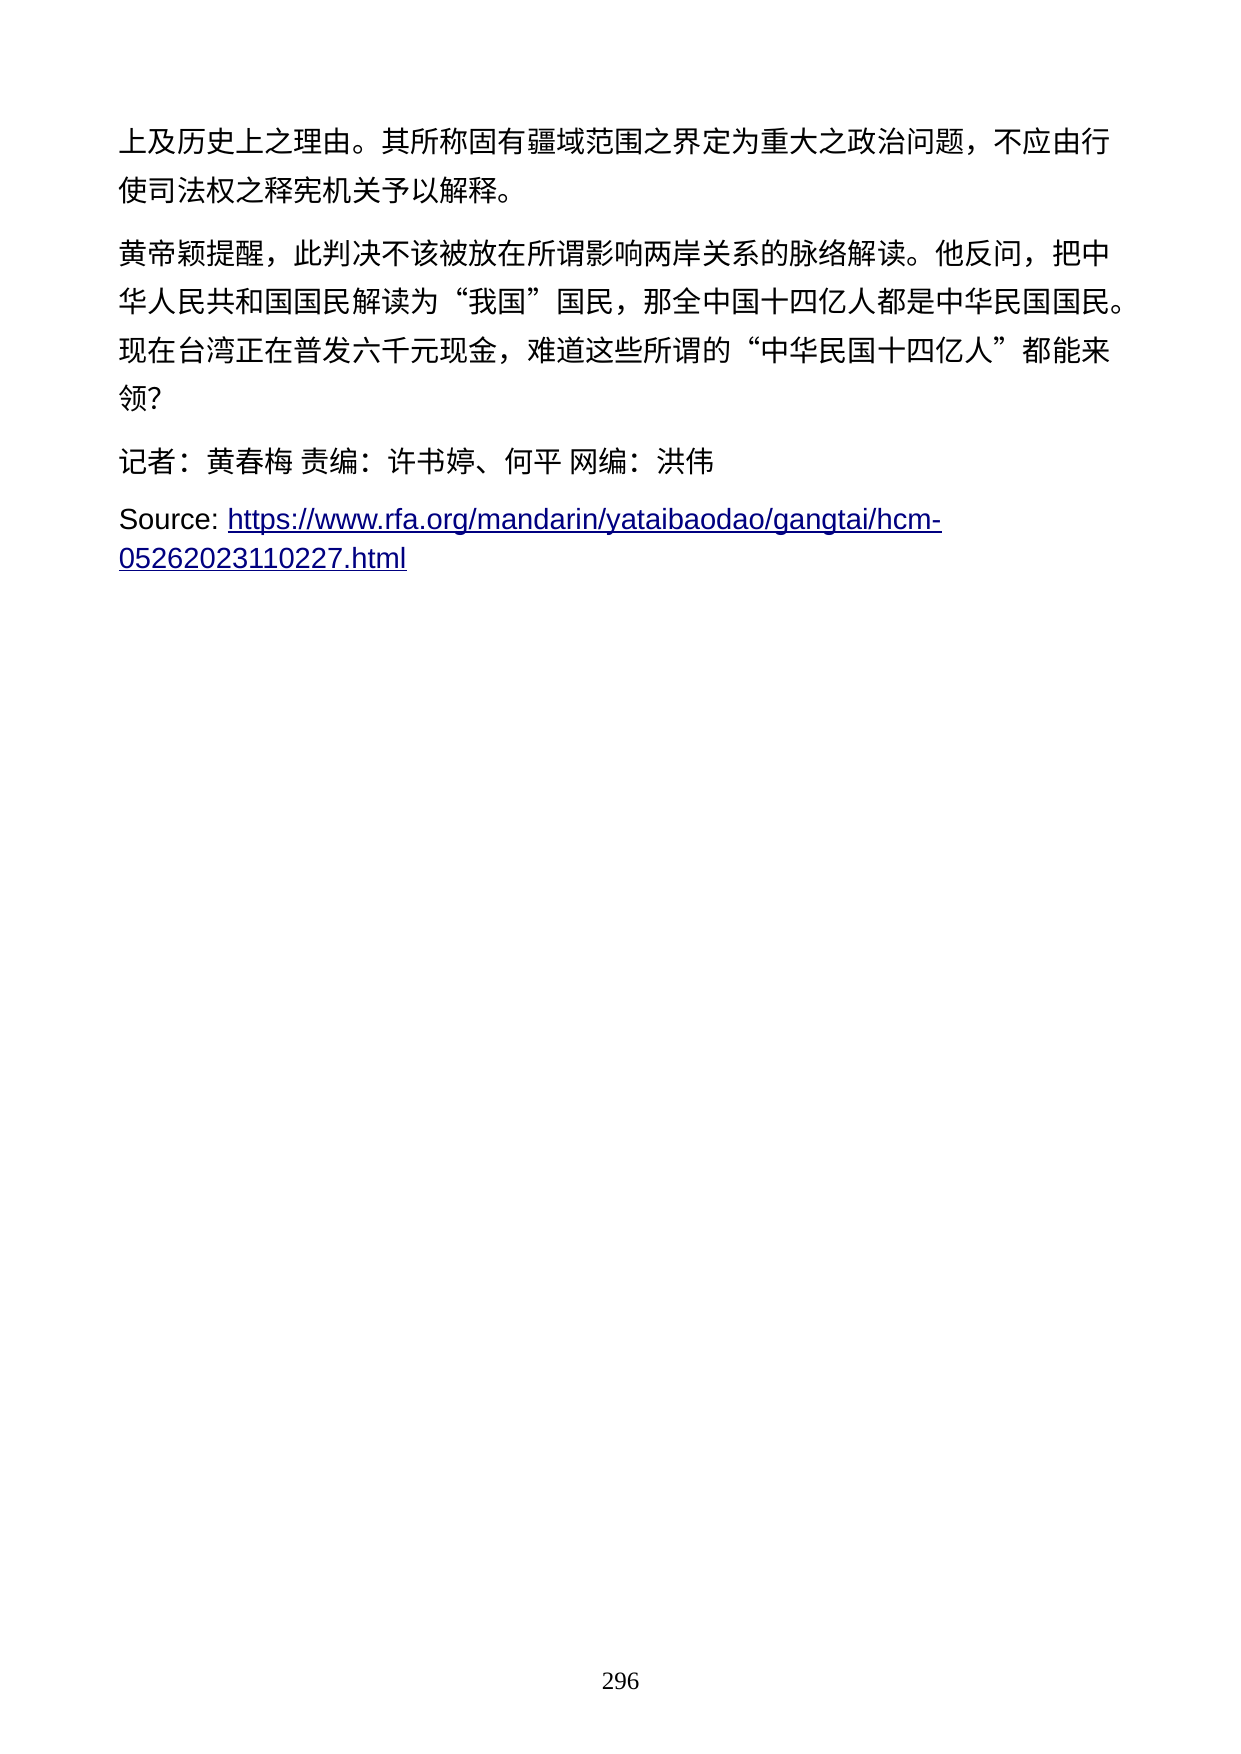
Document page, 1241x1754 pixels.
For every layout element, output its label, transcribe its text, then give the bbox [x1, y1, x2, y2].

text 记者：黄春梅 责编：许书婷、何平 网编：洪伟 [118, 439, 1122, 481]
text Source: https://www.rfa.org/mandarin/yataibaodao/gangtai/hcm-05262023110227.html [118, 502, 1122, 574]
text 上及历史上之理由。其所称固有疆域范围之界定为重大之政治问题，不应由行使司法权之释宪机关予以解释。 [118, 118, 1122, 209]
text 黄帝颖提醒，此判决不该被放在所谓影响两岸关系的脉络解读。他反问，把中华人民共和国国民解读为“我国”国民，那全中国十四亿人都是中华民国国民。现在台湾正在普发六千元现金，难道这些所谓的“中华民国十四亿人”都能来领？ [118, 230, 1122, 418]
